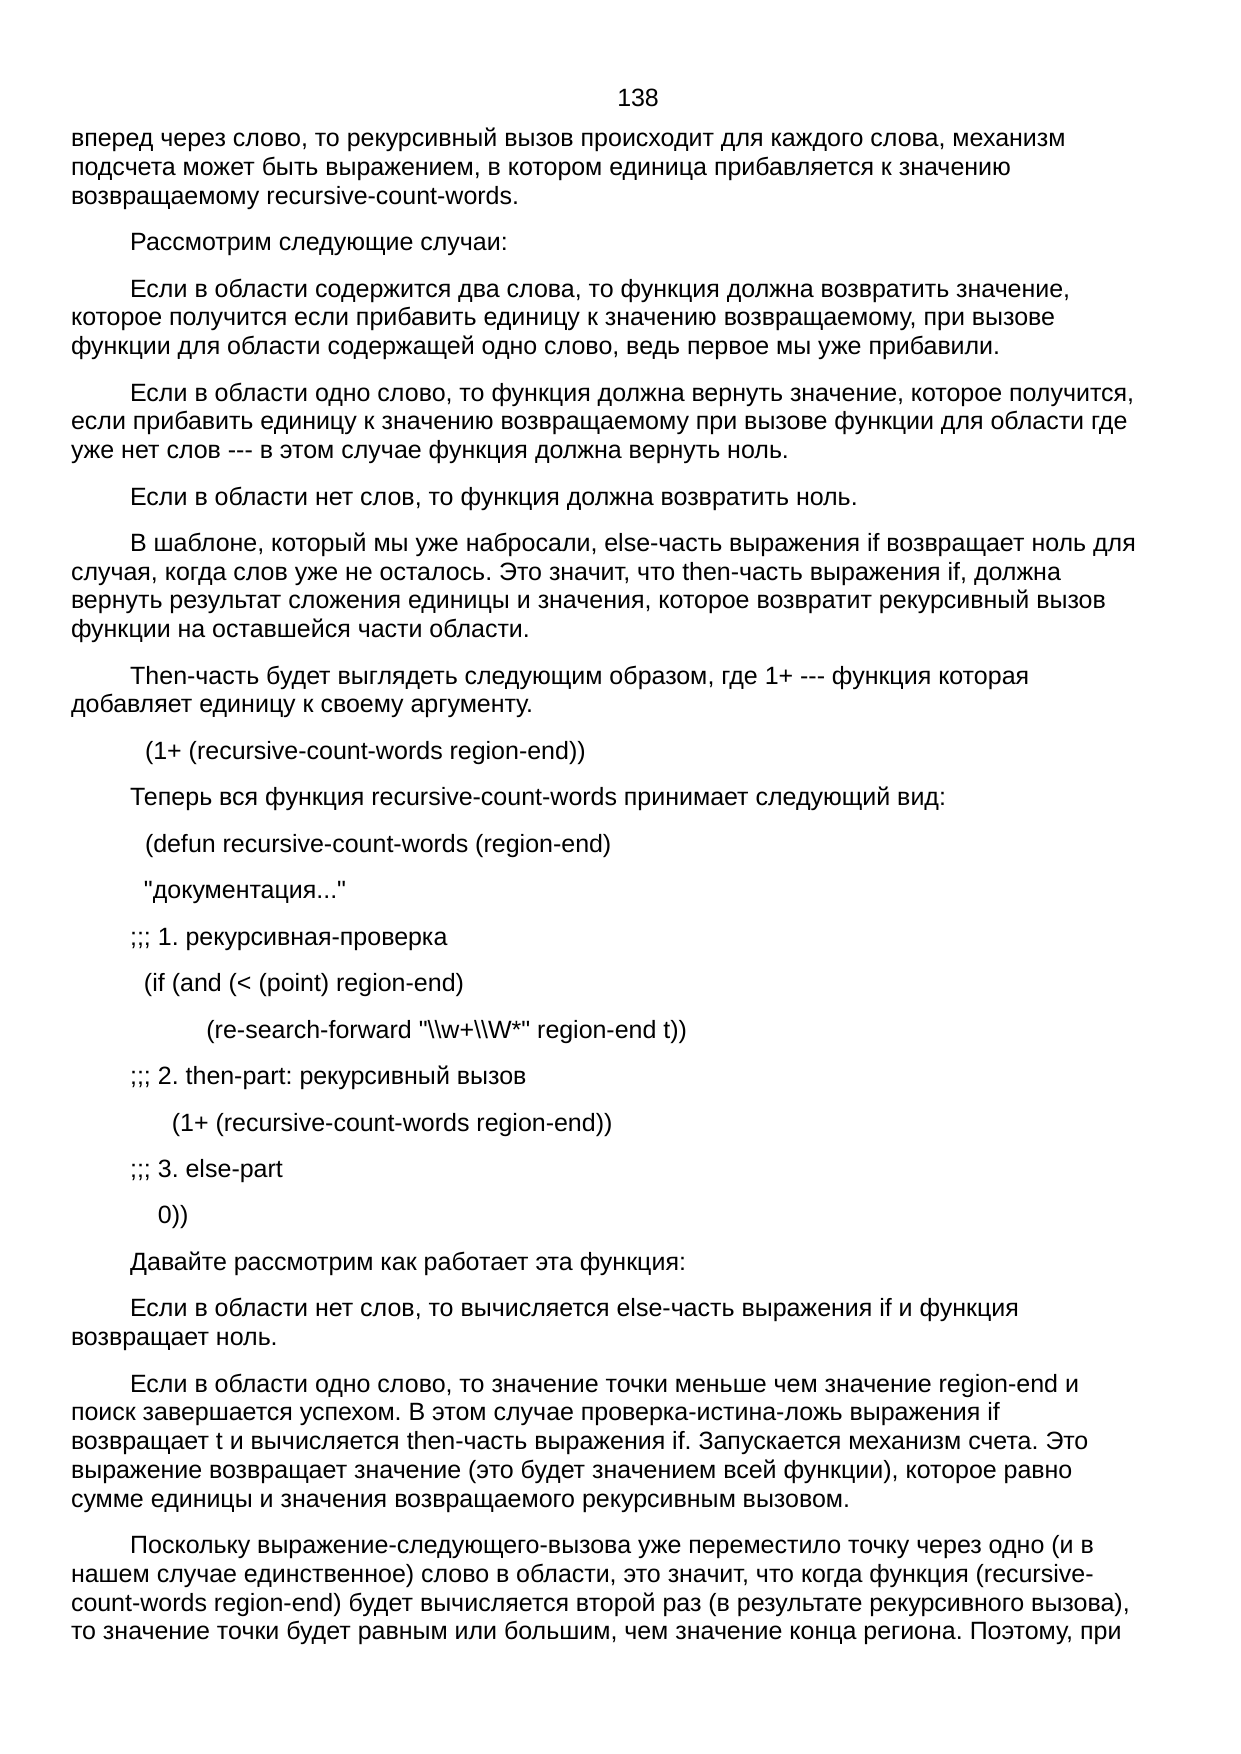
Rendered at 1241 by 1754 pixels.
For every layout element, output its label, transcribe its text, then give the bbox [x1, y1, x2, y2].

text (defun recursive-count-words (region-end) [71, 829, 1146, 858]
text Давайте рассмотрим как работает эта функция: [71, 1247, 1146, 1276]
text Then-часть будет выглядеть следующим образом, где 1+ --- функция которая добавляет единицу к своему аргументу. [71, 661, 1146, 718]
text Поскольку выражение-следующего-вызова уже переместило точку через одно (и в нашем случае единственное) слово в области, это значит, что когда функция (recursive-count-words region-end) будет вычисляется второй раз (в результате рекурсивного вызова), то значение точки будет равным или большим, чем значение конца региона. Поэтому, при [71, 1530, 1146, 1645]
text "документация..." [71, 875, 1146, 904]
text Теперь вся функция recursive-count-words принимает следующий вид: [71, 782, 1146, 811]
text (if (and (< (point) region-end) [71, 968, 1146, 997]
text ;;; 1. рекурсивная-проверка [71, 922, 1146, 951]
text (re-search-forward "\\w+\\W*" region-end t)) [71, 1015, 1146, 1043]
text Если в области одно слово, то функция должна вернуть значение, которое получится, если прибавить единицу к значению возвращаемому при вызове функции для области где уже нет слов --- в этом случае функция должна вернуть ноль. [71, 378, 1146, 464]
text Если в области одно слово, то значение точки меньше чем значение region-end и поиск завершается успехом. В этом случае проверка-истина-ложь выражения if возвращает t и вычисляется then-часть выражения if. Запускается механизм счета. Это выражение возвращает значение (это будет значением всей функции), которое равно сумме единицы и значения возвращаемого рекурсивным вызовом. [71, 1369, 1146, 1512]
text (1+ (recursive-count-words region-end)) [71, 736, 1146, 765]
text Если в области содержится два слова, то функция должна возвратить значение, которое получится если прибавить единицу к значению возвращаемому, при вызове функции для области содержащей одно слово, ведь первое мы уже прибавили. [71, 274, 1146, 360]
text Если в области нет слов, то вычисляется else-часть выражения if и функция возвращает ноль. [71, 1293, 1146, 1351]
text Рассмотрим следующие случаи: [71, 227, 1146, 256]
text (1+ (recursive-count-words region-end)) [71, 1108, 1146, 1136]
text ;;; 3. else-part [71, 1154, 1146, 1183]
text вперед через слово, то рекурсивный вызов происходит для каждого слова, механизм подсчета может быть выражением, в котором единица прибавляется к значению возвращаемому recursive-count-words. [71, 123, 1146, 209]
text 0)) [71, 1201, 1146, 1229]
text В шаблоне, который мы уже набросали, else-часть выражения if возвращает ноль для случая, когда слов уже не осталось. Это значит, что then-часть выражения if, должна вернуть результат сложения единицы и значения, которое возвратит рекурсивный вызов функции на оставшейся части области. [71, 528, 1146, 643]
text ;;; 2. then-part: рекурсивный вызов [71, 1061, 1146, 1090]
text Если в области нет слов, то функция должна возвратить ноль. [71, 482, 1146, 510]
